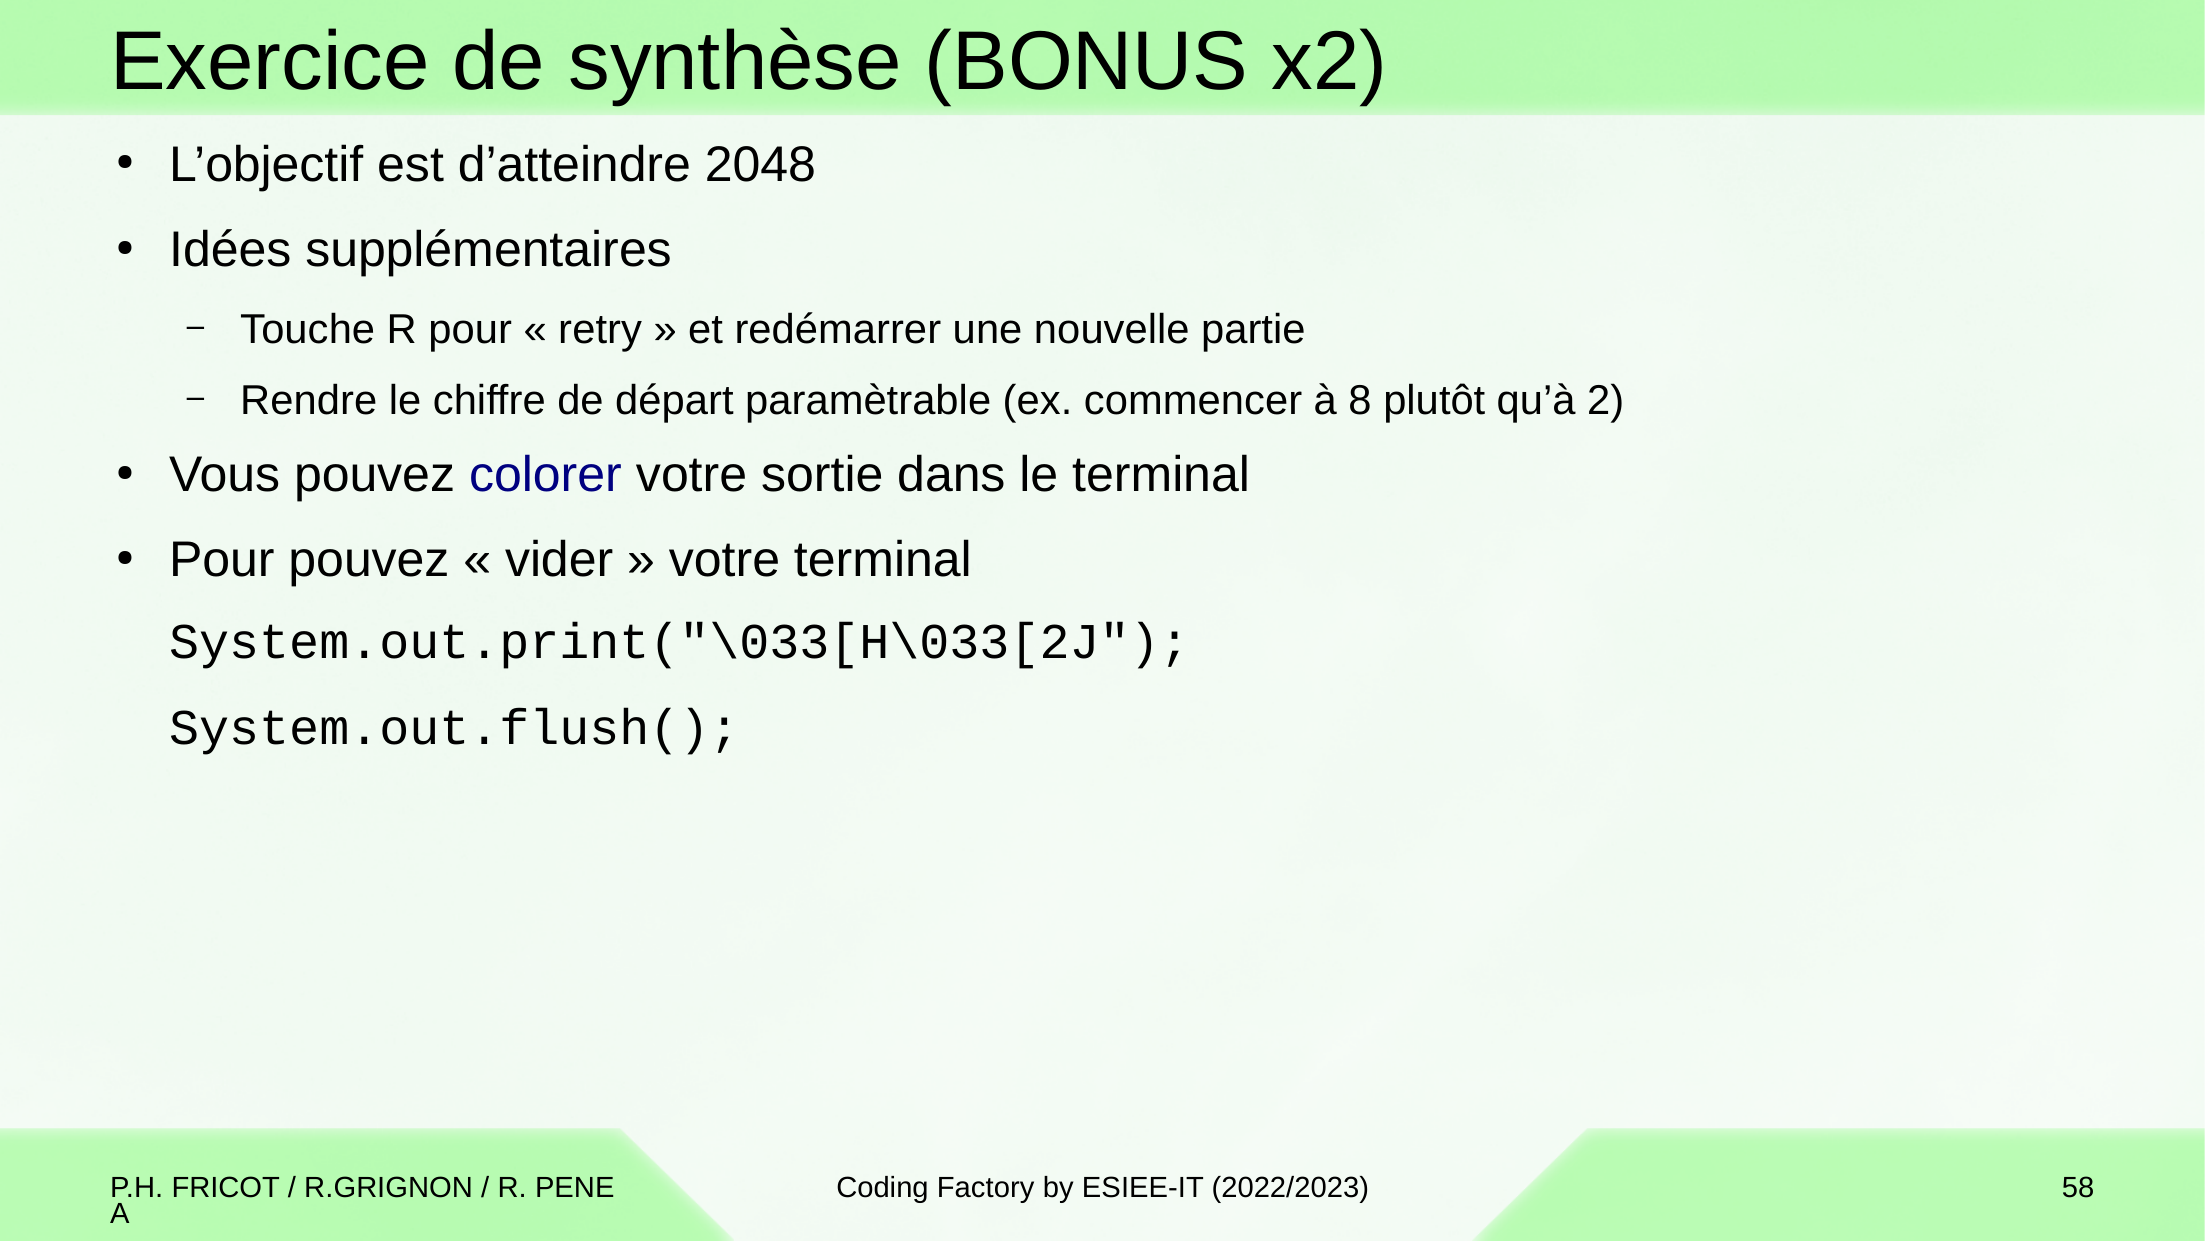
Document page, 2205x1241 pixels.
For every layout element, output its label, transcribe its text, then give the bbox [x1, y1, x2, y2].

picture [0, 0, 2205, 1241]
list L’objectif est d’atteindre 2048 Idées supplémentaires Touche R pour « retry » et redémarrer une nouvelle partie Rendre le chiffre de départ paramètrable (ex. commencer à 8 plutôt qu’à 2) Vous pouvez colorer votre sortie dans le terminal Pour pouvez « vider » votre terminal System.out.print("\033[H\033[2J"); System.out.flush(); [98, 206, 2083, 1126]
title Exercice de synthèse (BONUS x2) [110, 49, 2095, 111]
